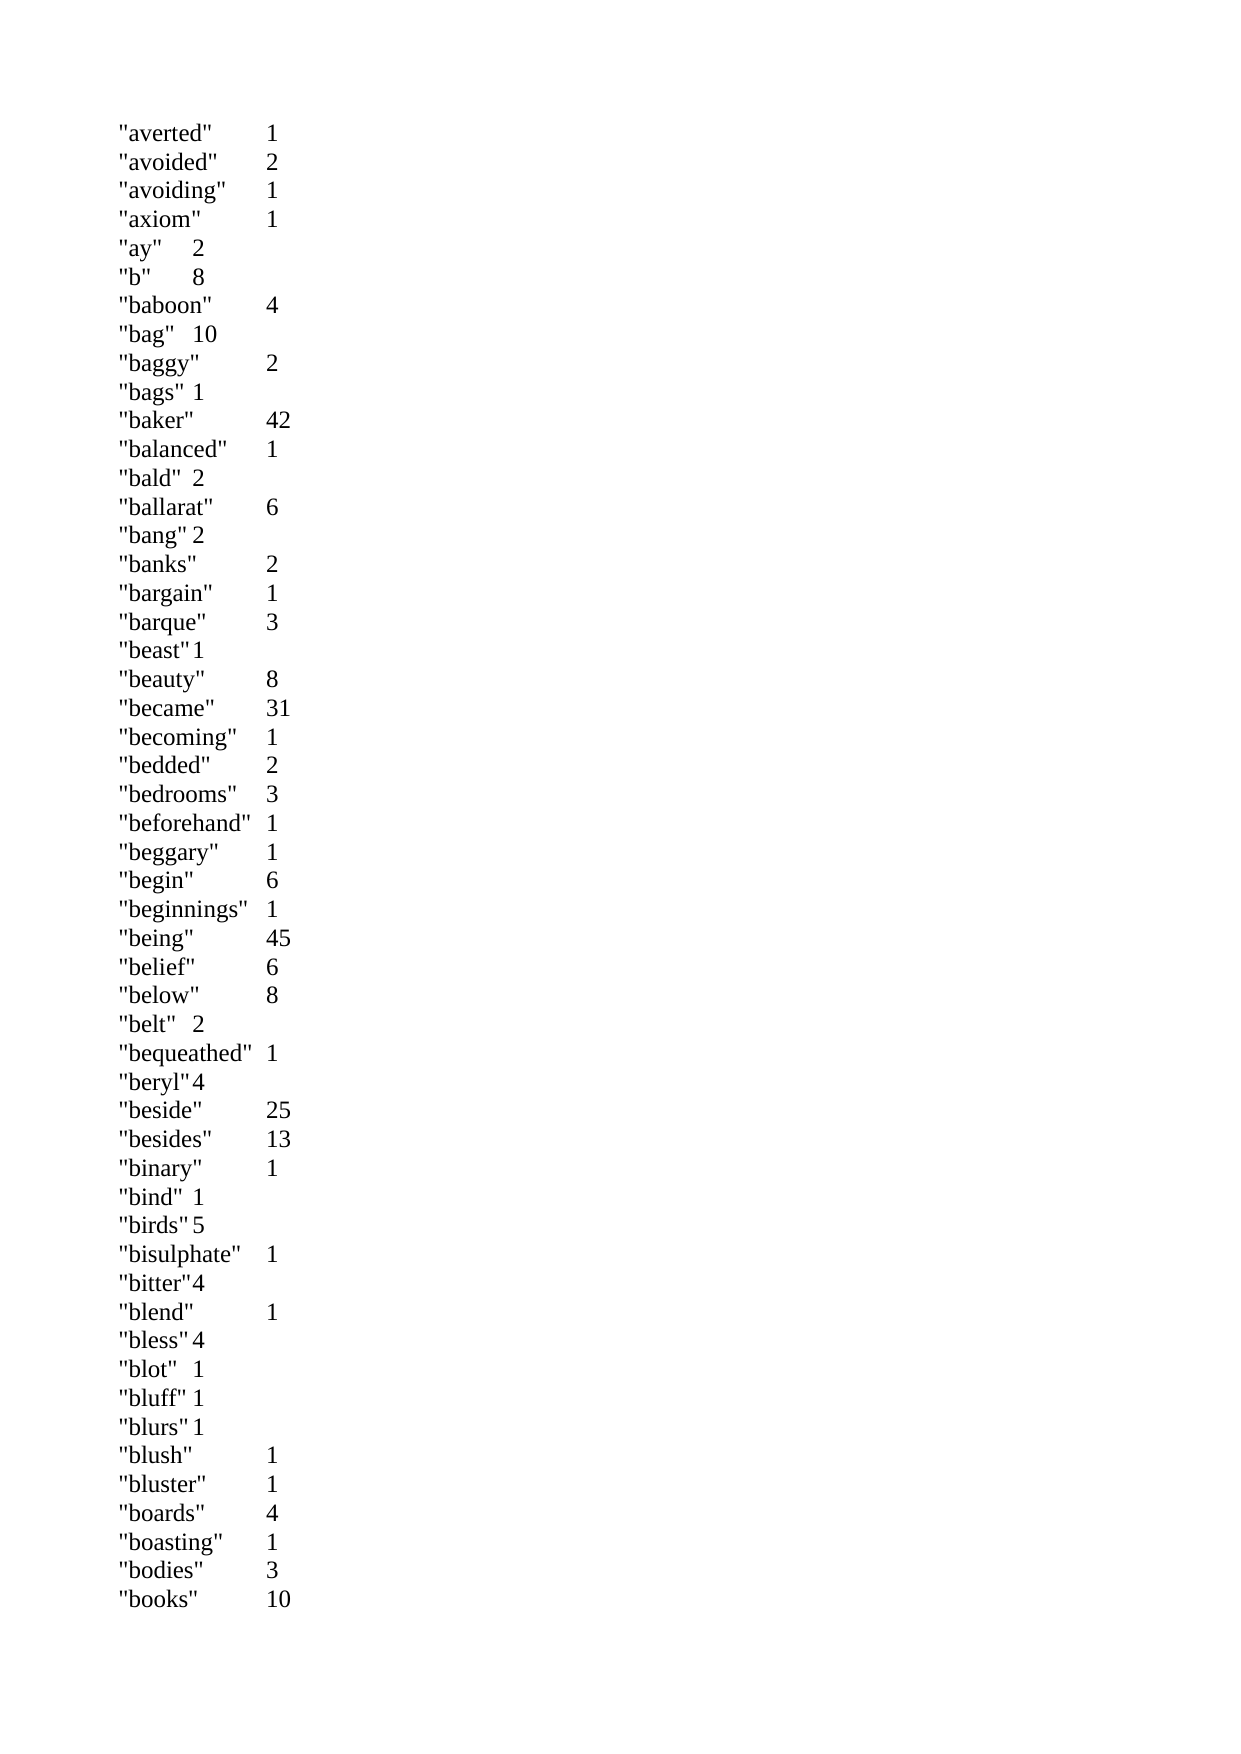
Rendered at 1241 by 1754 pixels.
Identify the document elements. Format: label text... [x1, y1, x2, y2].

text "ay" 2 [118, 233, 1122, 262]
text "beside" 25 [118, 1096, 1122, 1124]
text "begin" 6 [118, 866, 1122, 894]
text "beast" 1 [118, 636, 1122, 664]
text "beryl" 4 [118, 1067, 1122, 1096]
text "averted" 1 [118, 118, 1122, 147]
text "binary" 1 [118, 1153, 1122, 1182]
text "bedrooms" 3 [118, 779, 1122, 808]
text "bluster" 1 [118, 1469, 1122, 1498]
text "baker" 42 [118, 406, 1122, 434]
text "blot" 1 [118, 1354, 1122, 1383]
text "birds" 5 [118, 1211, 1122, 1239]
text "blend" 1 [118, 1297, 1122, 1326]
text "avoiding" 1 [118, 176, 1122, 204]
text "books" 10 [118, 1584, 1122, 1613]
text "bodies" 3 [118, 1556, 1122, 1584]
text "bag" 10 [118, 319, 1122, 348]
text "bitter" 4 [118, 1268, 1122, 1297]
text "bisulphate" 1 [118, 1239, 1122, 1268]
text "blush" 1 [118, 1441, 1122, 1469]
text "baboon" 4 [118, 291, 1122, 319]
text "boards" 4 [118, 1498, 1122, 1527]
text "banks" 2 [118, 549, 1122, 578]
text "boasting" 1 [118, 1527, 1122, 1556]
text "bargain" 1 [118, 578, 1122, 607]
text "besides" 13 [118, 1124, 1122, 1153]
text "bags" 1 [118, 377, 1122, 406]
text "bald" 2 [118, 463, 1122, 492]
text "bind" 1 [118, 1182, 1122, 1211]
text "beauty" 8 [118, 664, 1122, 693]
text "below" 8 [118, 981, 1122, 1009]
text "bluff" 1 [118, 1383, 1122, 1412]
text "bequeathed" 1 [118, 1038, 1122, 1067]
text "axiom" 1 [118, 204, 1122, 233]
text "barque" 3 [118, 607, 1122, 636]
text "being" 45 [118, 923, 1122, 952]
text "beforehand" 1 [118, 808, 1122, 837]
text "became" 31 [118, 693, 1122, 722]
text "bedded" 2 [118, 751, 1122, 779]
text "becoming" 1 [118, 722, 1122, 751]
text "ballarat" 6 [118, 492, 1122, 521]
text "baggy" 2 [118, 348, 1122, 377]
text "belief" 6 [118, 952, 1122, 981]
text "beggary" 1 [118, 837, 1122, 866]
text "b" 8 [118, 262, 1122, 291]
text "avoided" 2 [118, 147, 1122, 176]
text "belt" 2 [118, 1009, 1122, 1038]
text "balanced" 1 [118, 434, 1122, 463]
text "blurs" 1 [118, 1412, 1122, 1441]
text "bang" 2 [118, 521, 1122, 549]
text "bless" 4 [118, 1326, 1122, 1354]
text "beginnings" 1 [118, 894, 1122, 923]
